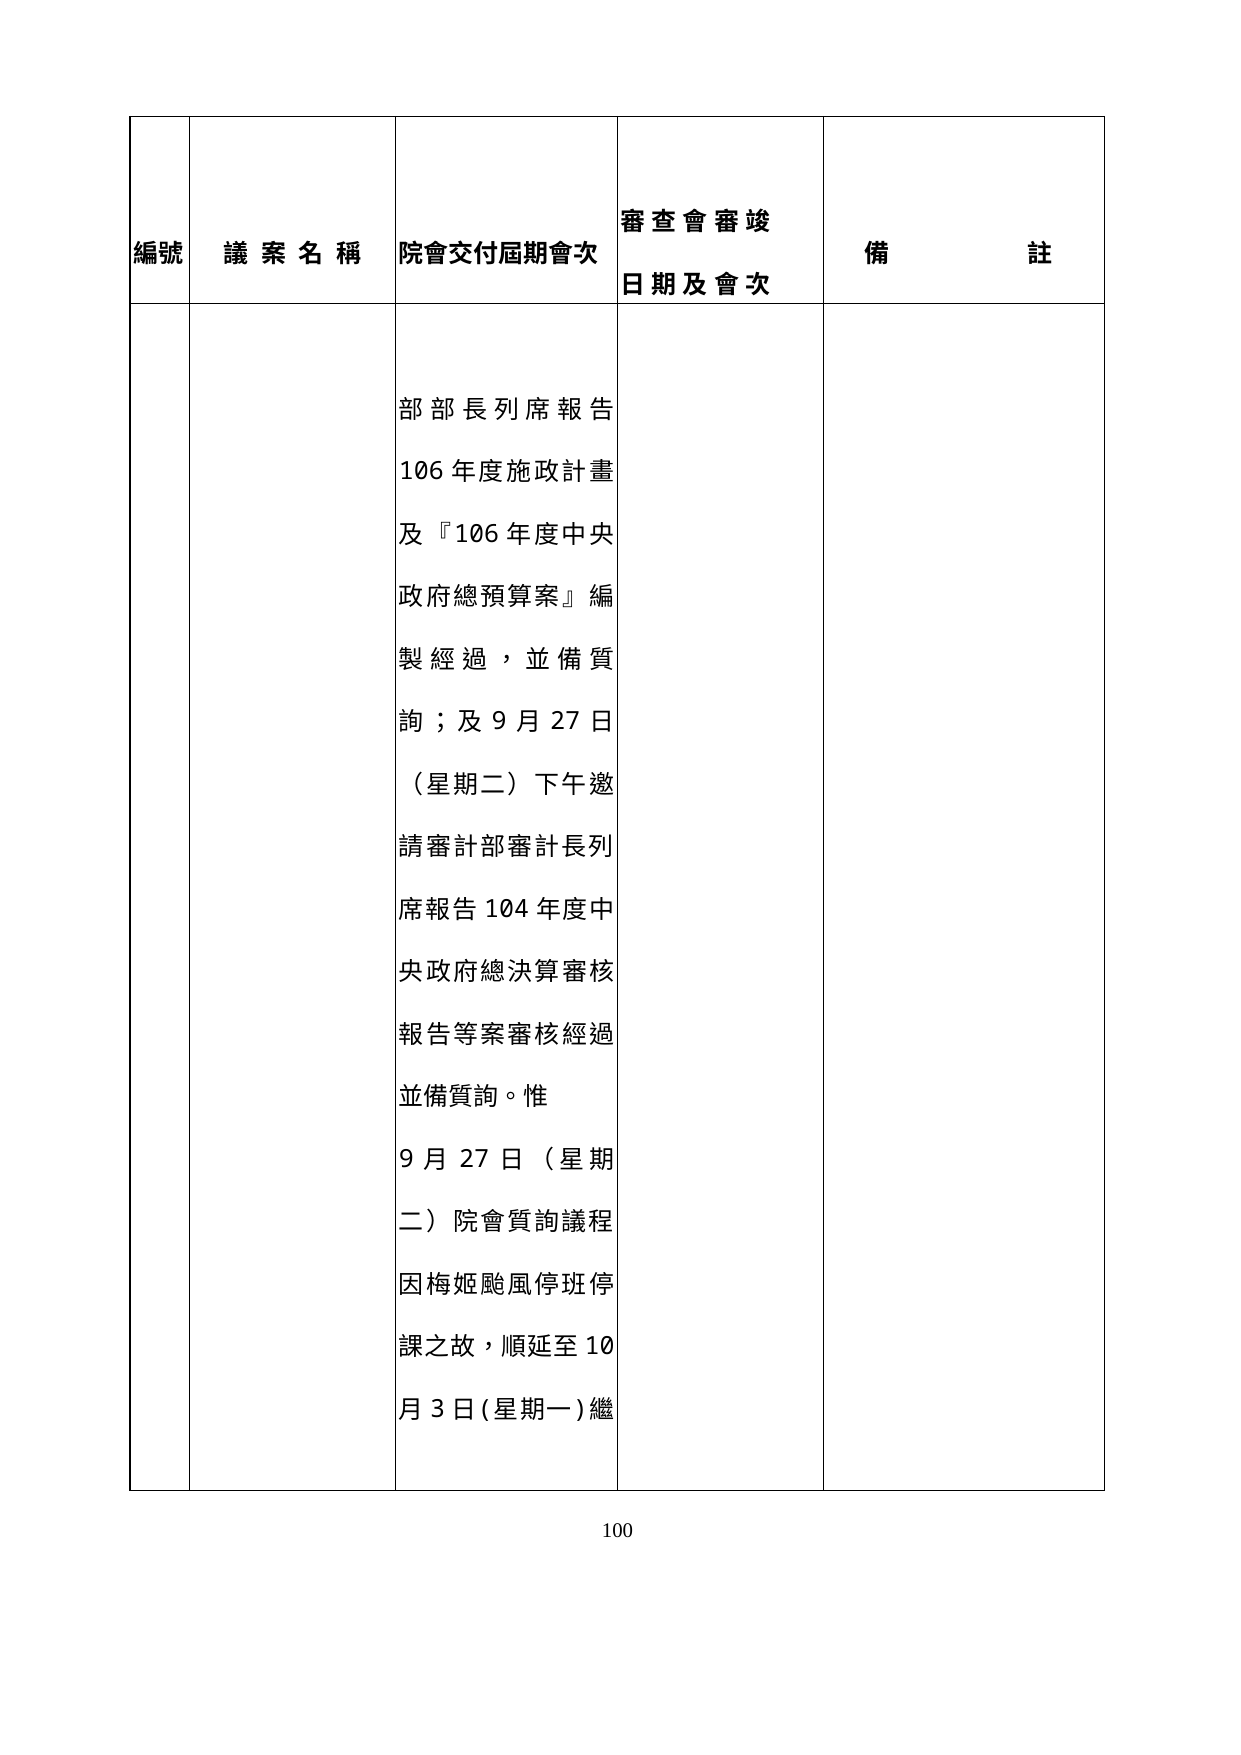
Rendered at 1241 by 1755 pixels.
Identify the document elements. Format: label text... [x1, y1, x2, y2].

table_cell [618, 304, 823, 1490]
table_header 院會交付屆期會次 [396, 117, 617, 303]
table_header 備 註 [824, 117, 1104, 303]
table_cell [190, 304, 395, 1490]
table_header 編號 [131, 117, 189, 303]
table_cell 部部長列席報告106年度施政計畫及『106年度中央政府總預算案』編製經過，並備質詢；及9月27日（星期二）下午邀請審計部審計長列席報告104年度中央政府總決算審核報告等案審核經過並備質詢。惟 9月27日（星期二）院會質詢議程因梅姬颱風停班停課之故，順延至10月3日(星期一)繼 [396, 304, 617, 1490]
table_header 審查會審竣 日期及會次 [618, 117, 823, 303]
table_cell [131, 304, 189, 1490]
table_cell [824, 304, 1104, 1490]
table_header 議 案 名 稱 [190, 117, 395, 303]
